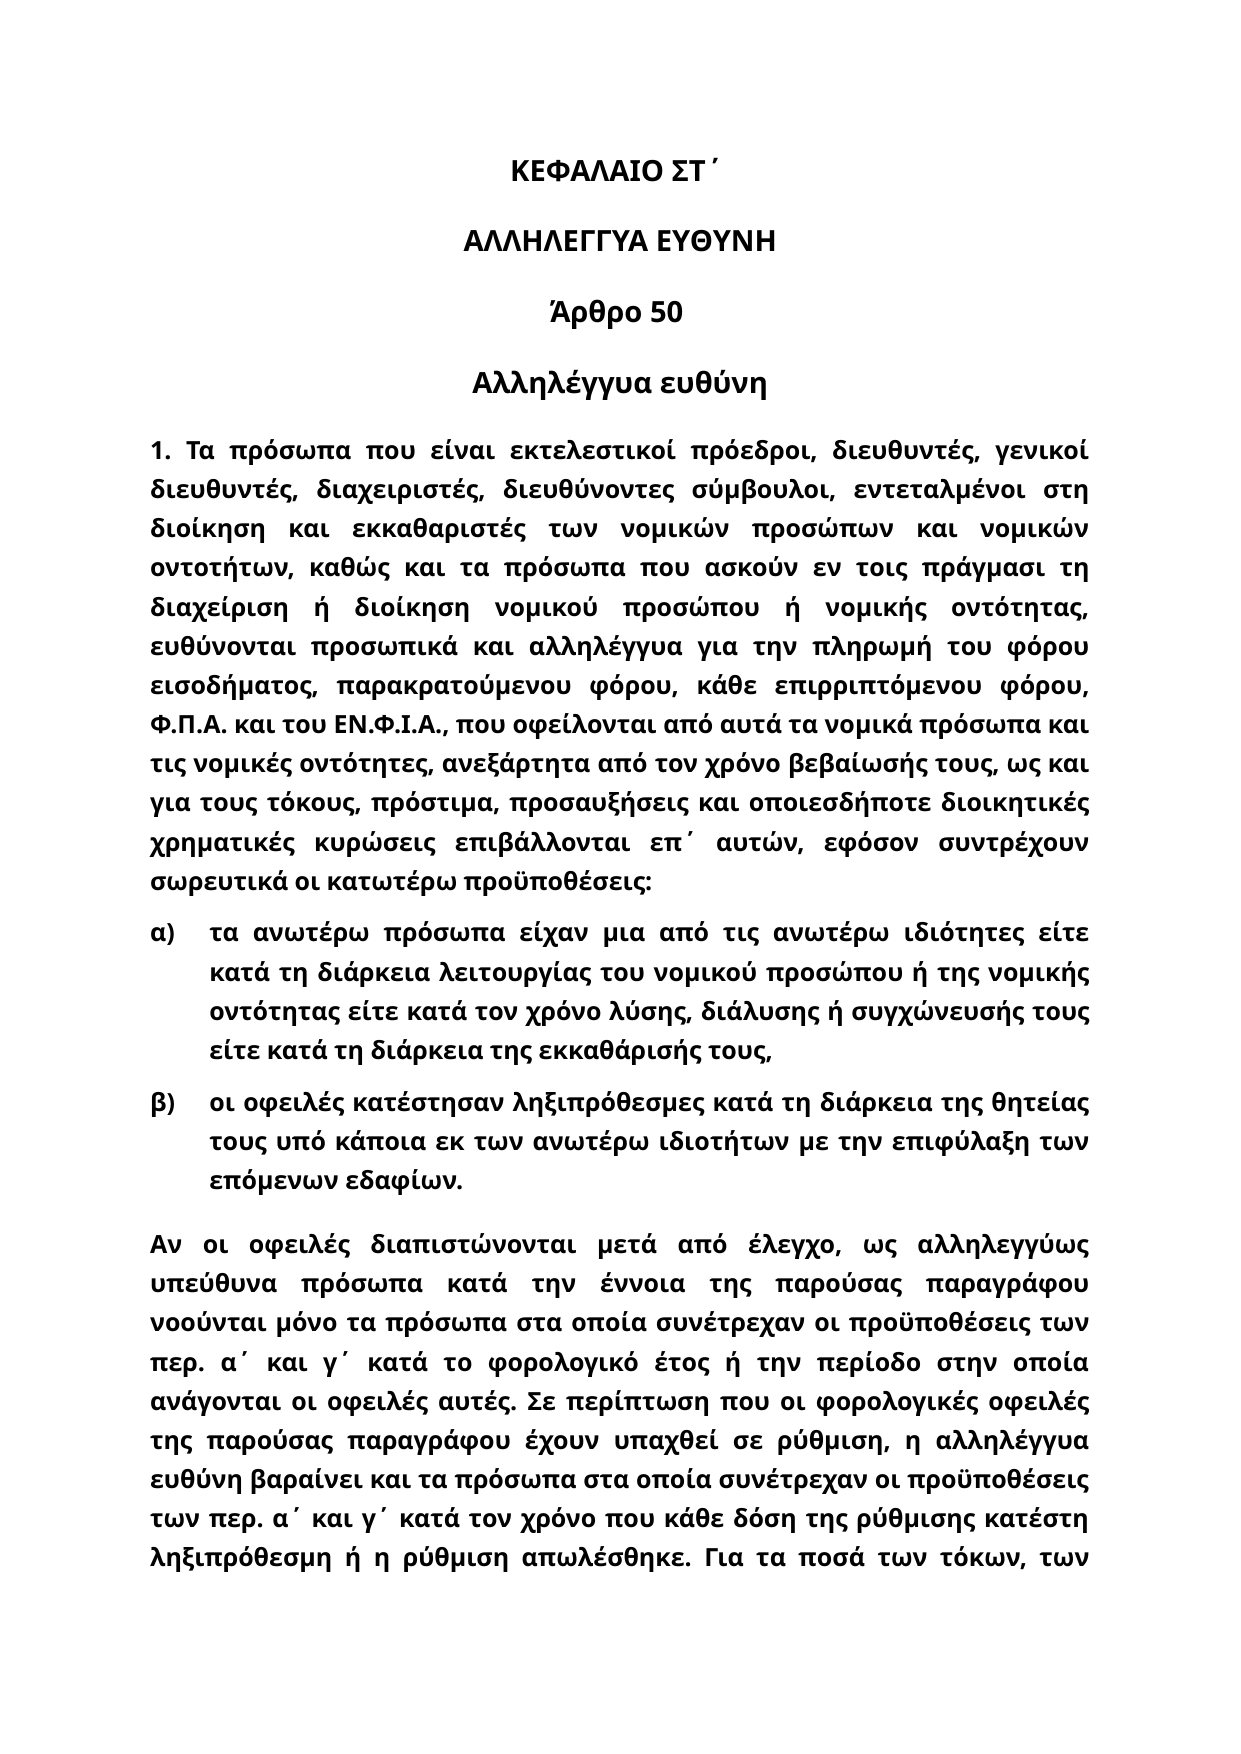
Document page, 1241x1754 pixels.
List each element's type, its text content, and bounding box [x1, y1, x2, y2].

text 1. Τα πρόσωπα που είναι εκτελεστικοί πρόεδροι, διευθυντές, γενικοί διευθυντές, διαχειριστές, διευθύνοντες σύμβουλοι, εντεταλμένοι στη διοίκηση και εκκαθαριστές των νομικών προσώπων και νομικών οντοτήτων, καθώς και τα πρόσωπα που ασκούν εν τοις πράγμασι τη διαχείριση ή διοίκηση νομικού προσώπου ή νομικής οντότητας, ευθύνονται προσωπικά και αλληλέγγυα για την πληρωμή του φόρου εισοδήματος, παρακρατούμενου φόρου, κάθε επιρριπτόμενου φόρου, Φ.Π.Α. και του ΕΝ.Φ.Ι.Α., που οφείλονται από αυτά τα νομικά πρόσωπα και τις νομικές οντότητες, ανεξάρτητα από τον χρόνο βεβαίωσής τους, ως και για τους τόκους, πρόστιμα, προσαυξήσεις και οποιεσδήποτε διοικητικές χρηματικές κυρώσεις επιβάλλονται επ΄ αυτών, εφόσον συντρέχουν σωρευτικά οι κατωτέρω προϋποθέσεις: [150, 432, 1090, 897]
list α) τα ανωτέρω πρόσωπα είχαν μια από τις ανωτέρω ιδιότητες είτε κατά τη διάρκεια λειτουργίας του νομικού προσώπου ή της νομικής οντότητας είτε κατά τον χρόνο λύσης, διάλυσης ή συγχώνευσής τους είτε κατά τη διάρκεια της εκκαθάρισής τους, [150, 915, 1090, 1067]
list β) οι οφειλές κατέστησαν ληξιπρόθεσμες κατά τη διάρκεια της θητείας τους υπό κάποια εκ των ανωτέρω ιδιοτήτων με την επιφύλαξη των επόμενων εδαφίων. [150, 1084, 1090, 1197]
subtitle Αλληλέγγυα ευθύνη [150, 362, 1090, 402]
text Αν οι οφειλές διαπιστώνονται μετά από έλεγχο, ως αλληλεγγύως υπεύθυνα πρόσωπα κατά την έννοια της παρούσας παραγράφου νοούνται μόνο τα πρόσωπα στα οποία συνέτρεχαν οι προϋποθέσεις των περ. α΄ και γ΄ κατά το φορολογικό έτος ή την περίοδο στην οποία ανάγονται οι οφειλές αυτές. Σε περίπτωση που οι φορολογικές οφειλές της παρούσας παραγράφου έχουν υπαχθεί σε ρύθμιση, η αλληλέγγυα ευθύνη βαραίνει και τα πρόσωπα στα οποία συνέτρεχαν οι προϋποθέσεις των περ. α΄ και γ΄ κατά τον χρόνο που κάθε δόση της ρύθμισης κατέστη ληξιπρόθεσμη ή η ρύθμιση απωλέσθηκε. Για τα ποσά των τόκων, των [150, 1227, 1090, 1574]
subtitle ΚΕΦΑΛΑΙΟ ΣΤ΄ [150, 150, 1090, 190]
subtitle Άρθρο 50 [150, 291, 1090, 331]
subtitle ΑΛΛΗΛΕΓΓΥΑ ΕΥΘΥΝΗ [150, 221, 1090, 260]
